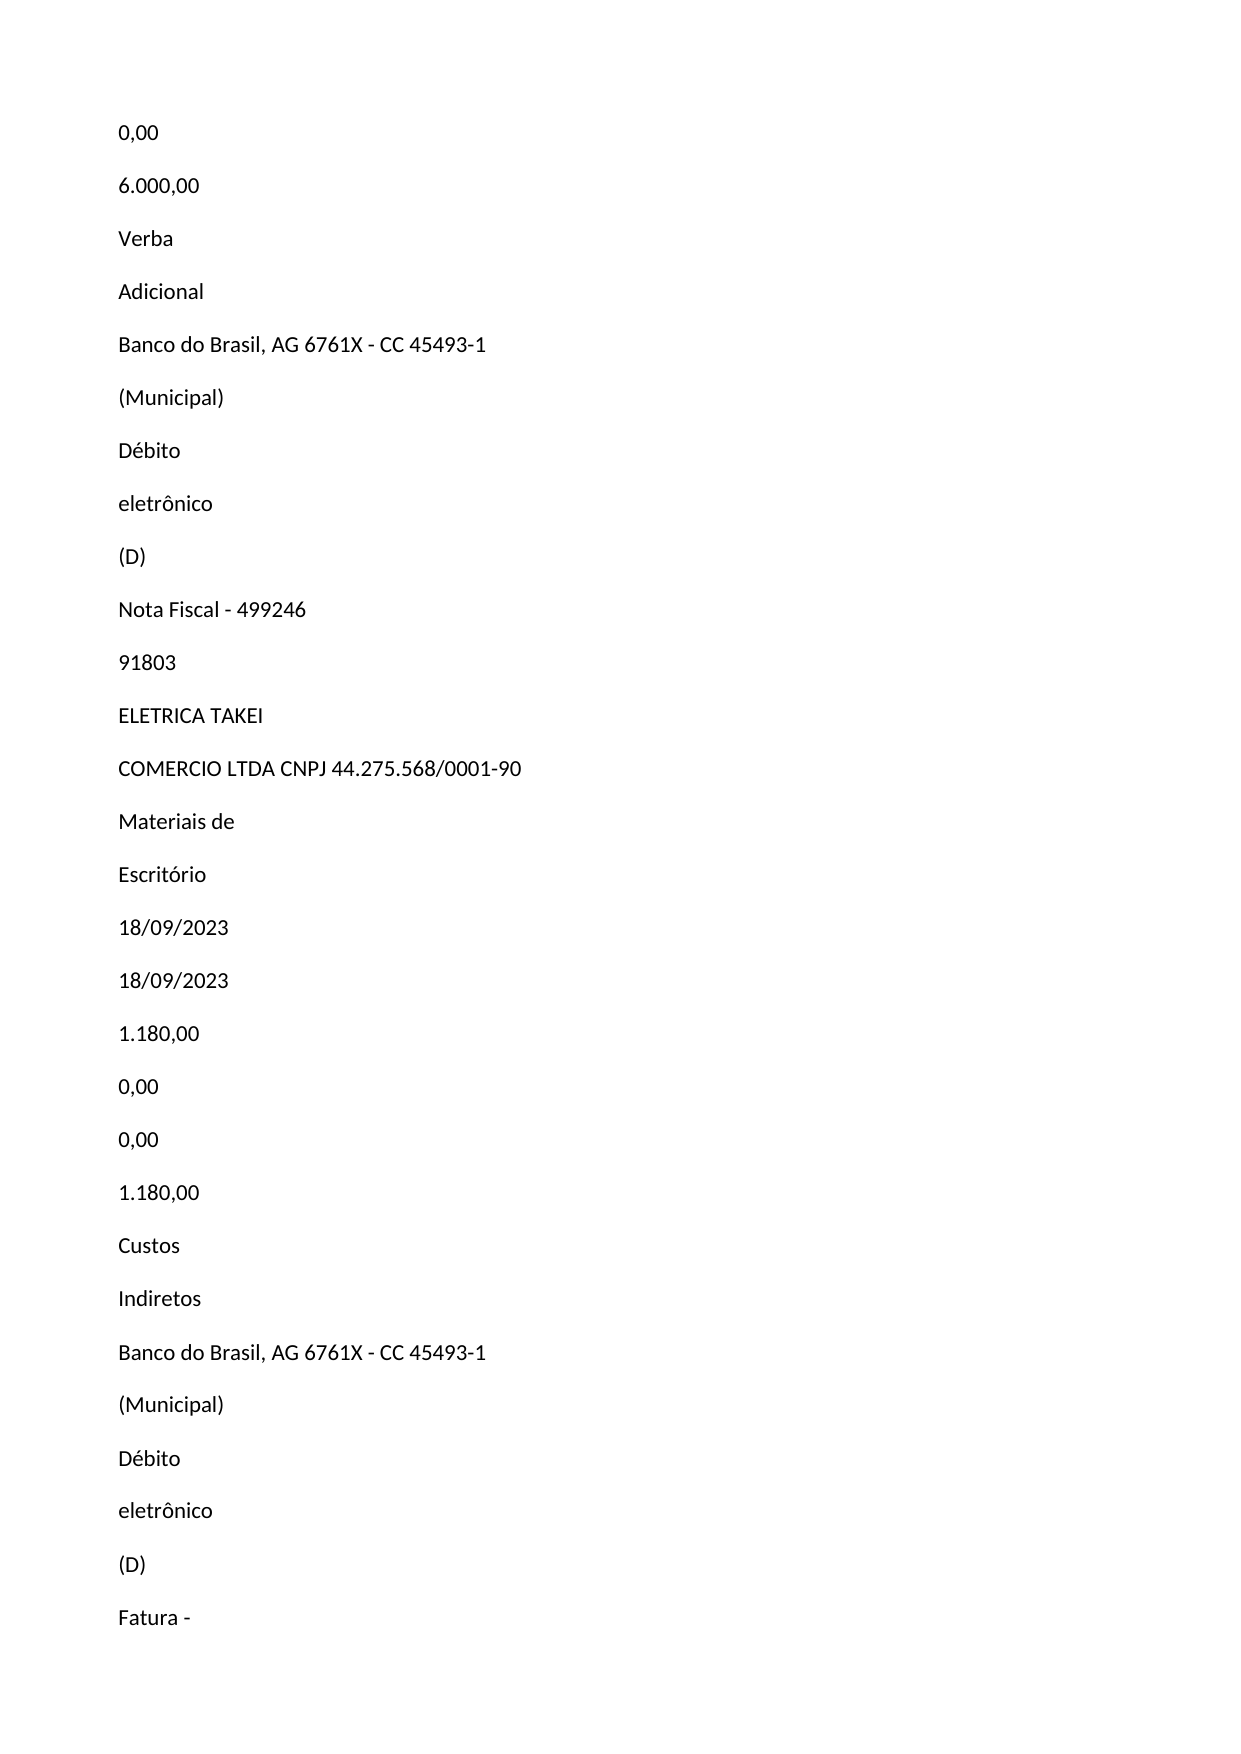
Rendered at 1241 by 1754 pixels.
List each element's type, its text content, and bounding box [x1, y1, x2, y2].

text Fatura - [118, 1603, 1122, 1631]
text Escritório [118, 860, 1122, 888]
text 1.180,00 [118, 1178, 1122, 1207]
text 0,00 [118, 1126, 1122, 1153]
text 6.000,00 [118, 171, 1122, 199]
text 18/09/2023 [118, 913, 1122, 941]
text Materiais de [118, 807, 1122, 835]
text (Municipal) [118, 383, 1122, 411]
text 18/09/2023 [118, 966, 1122, 994]
text (D) [118, 1550, 1122, 1578]
text Débito [118, 436, 1122, 464]
text (D) [118, 542, 1122, 570]
text COMERCIO LTDA CNPJ 44.275.568/0001-90 [118, 754, 1122, 782]
text Nota Fiscal - 499246 [118, 595, 1122, 623]
text ELETRICA TAKEI [118, 701, 1122, 729]
text Indiretos [118, 1284, 1122, 1313]
text 91803 [118, 648, 1122, 676]
text 0,00 [118, 118, 1122, 146]
text Custos [118, 1232, 1122, 1259]
text Verba [118, 224, 1122, 252]
text eletrônico [118, 1497, 1122, 1525]
text eletrônico [118, 489, 1122, 517]
text 1.180,00 [118, 1019, 1122, 1047]
text Débito [118, 1444, 1122, 1472]
text Adicional [118, 277, 1122, 305]
text Banco do Brasil, AG 6761X - CC 45493-1 [118, 330, 1122, 358]
text (Municipal) [118, 1391, 1122, 1419]
text Banco do Brasil, AG 6761X - CC 45493-1 [118, 1338, 1122, 1366]
text 0,00 [118, 1072, 1122, 1101]
